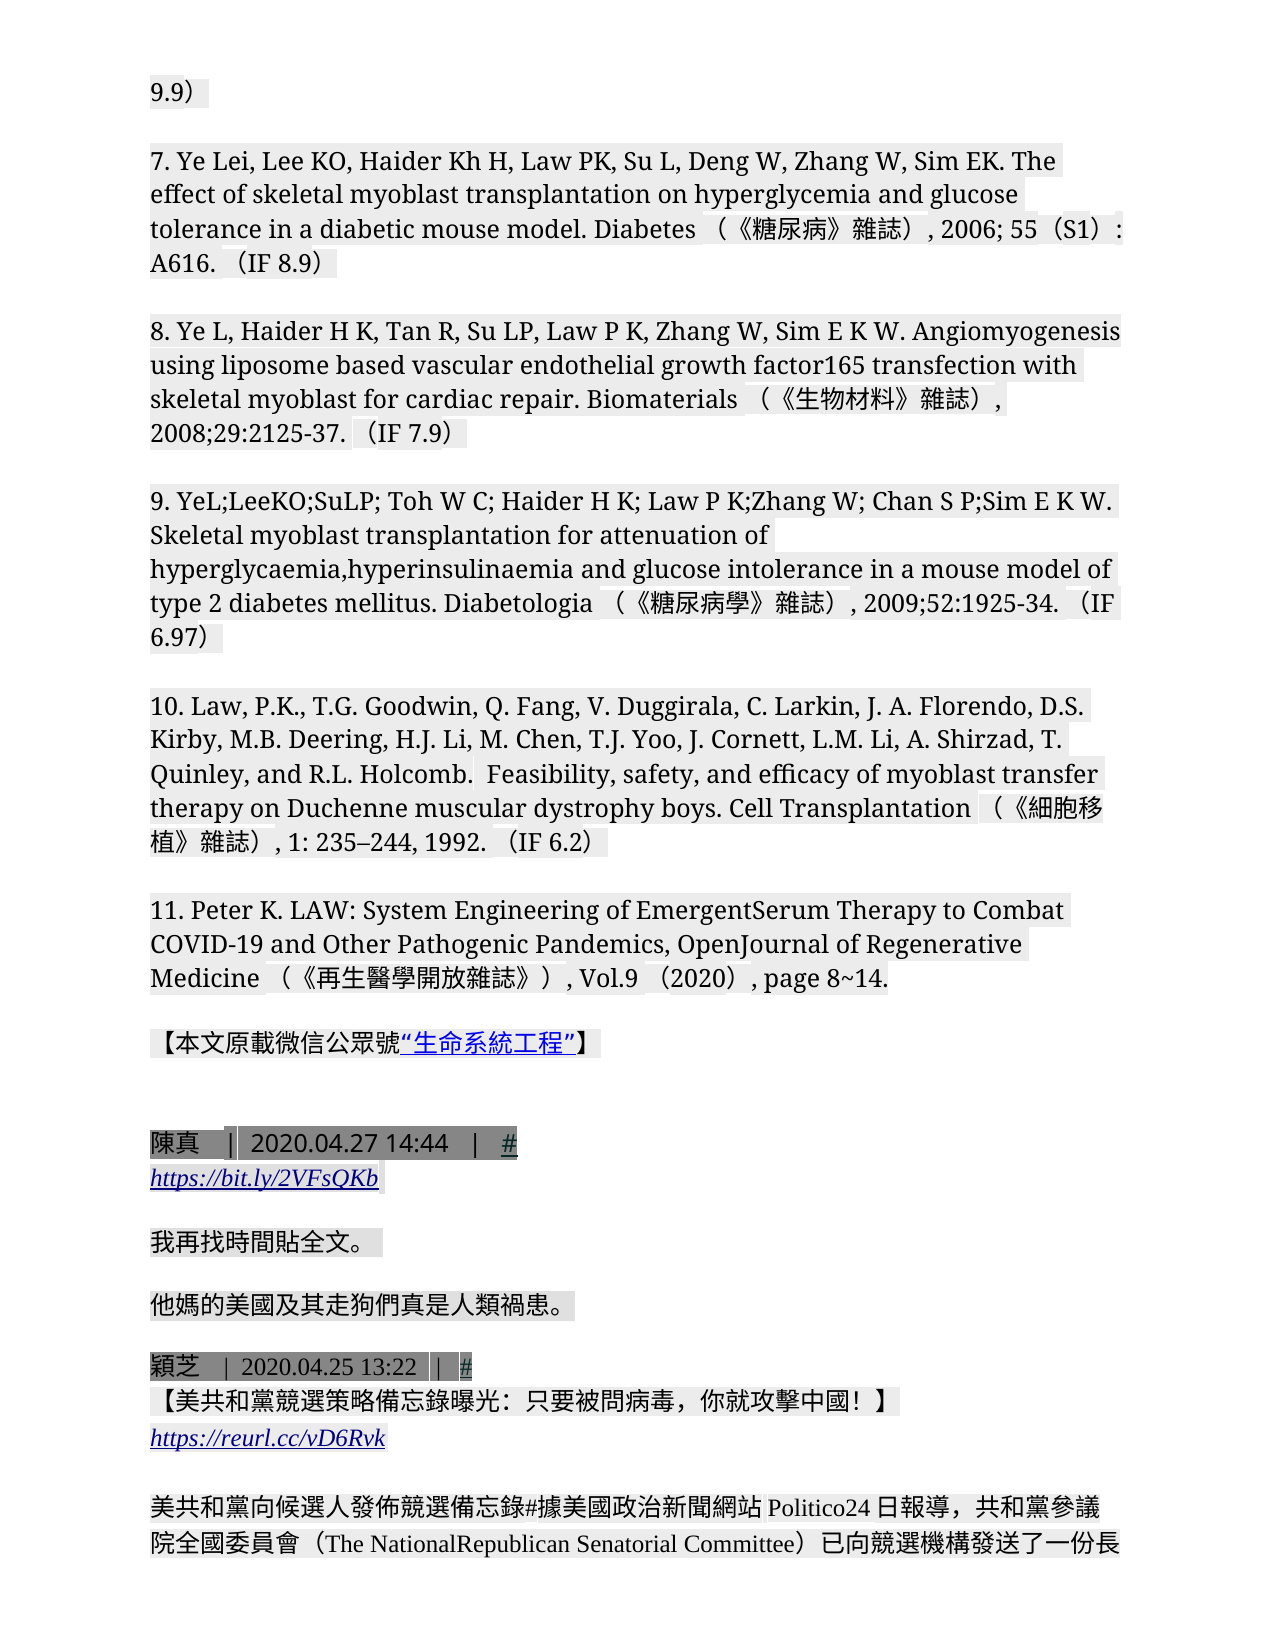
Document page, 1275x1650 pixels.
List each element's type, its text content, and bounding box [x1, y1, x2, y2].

text 穎芝 | 2020.04.25 13:22 | # [150, 1346, 1125, 1381]
text https://bit.ly/2VFsQKb 我再找時間貼全文。 他媽的美國及其走狗們真是人類禍患。 [150, 1160, 1125, 1321]
text 【美共和黨競選策略備忘錄曝光：只要被問病毒，你就攻擊中國！】 https://reurl.cc/vD6Rvk 美共和黨向候選人發佈競選備忘錄#據美國政治新聞網站Politico24日報導，共和黨參議院全國委員會（The NationalRepublican Senatorial Committee）已向競選機構發送了一份長 [150, 1381, 1125, 1558]
text 陳真 | 2020.04.27 14:44 | # [150, 1126, 1125, 1160]
